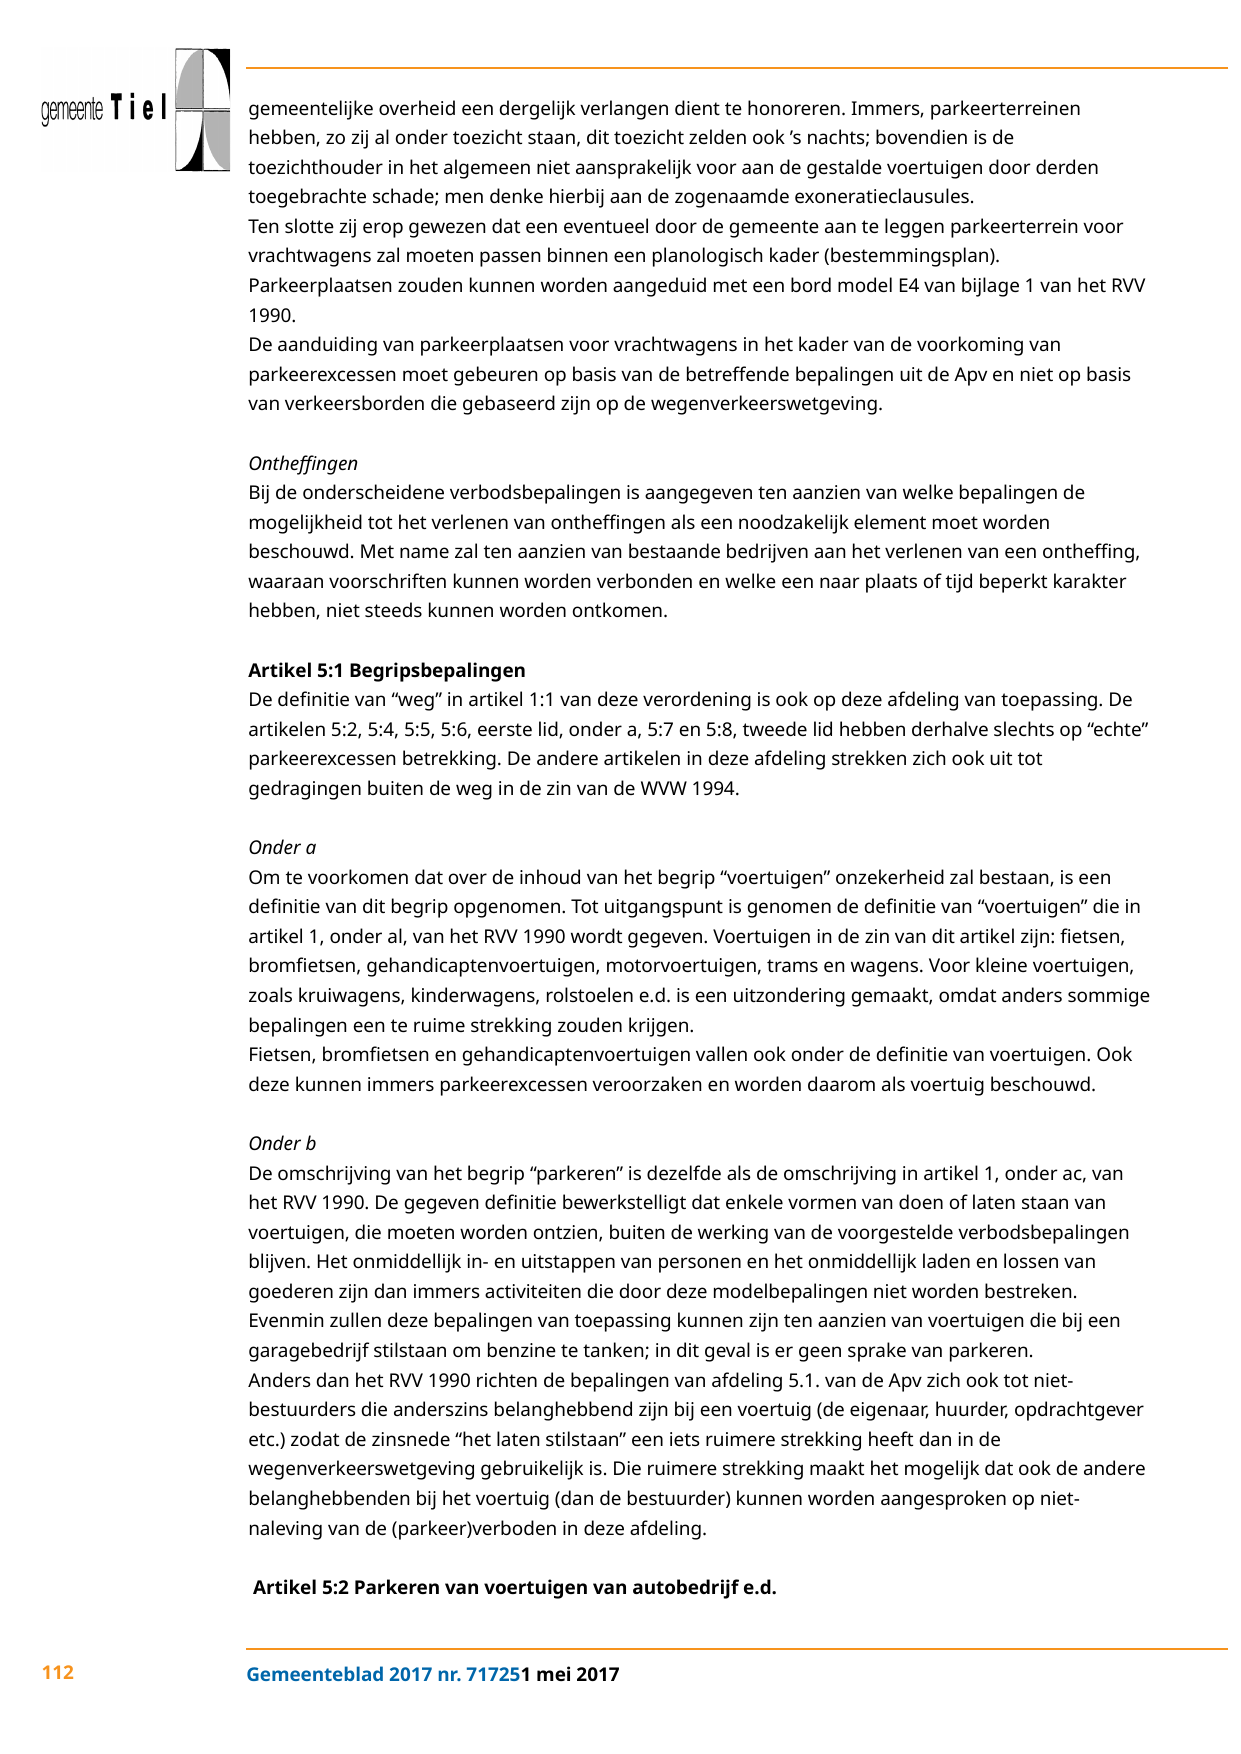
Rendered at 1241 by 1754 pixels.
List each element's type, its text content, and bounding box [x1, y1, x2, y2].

text Parkeerplaatsen zouden kunnen worden aangeduid met een bord model E4 van bijlage 1 van het RVV 1990. [248, 272, 1152, 328]
text Ontheffingen [248, 450, 1152, 476]
text De omschrijving van het begrip “parkeren” is dezelfde als de omschrijving in artikel 1, onder ac, van het RVV 1990. De gegeven definitie bewerkstelligt dat enkele vormen van doen of laten staan van voertuigen, die moeten worden ontzien, buiten de werking van de voorgestelde verbodsbepalingen blijven. Het onmiddellijk in- en uitstappen van personen en het onmiddellijk laden en lossen van goederen zijn dan immers activiteiten die door deze modelbepalingen niet worden bestreken. Evenmin zullen deze bepalingen van toepassing kunnen zijn ten aanzien van voertuigen die bij een garagebedrijf stilstaan om benzine te tanken; in dit geval is er geen sprake van parkeren. [248, 1160, 1152, 1363]
picture [41, 47, 231, 172]
text gemeentelijke overheid een dergelijk verlangen dient te honoreren. Immers, parkeerterreinen hebben, zo zij al onder toezicht staan, dit toezicht zelden ook ’s nachts; bovendien is de toezichthouder in het algemeen niet aansprakelijk voor aan de gestalde voertuigen door derden toegebrachte schade; men denke hierbij aan de zogenaamde exoneratieclausules. [248, 95, 1152, 209]
text Om te voorkomen dat over de inhoud van het begrip “voertuigen” onzekerheid zal bestaan, is een definitie van dit begrip opgenomen. Tot uitgangspunt is genomen de definitie van “voertuigen” die in artikel 1, onder al, van het RVV 1990 wordt gegeven. Voertuigen in de zin van dit artikel zijn: fietsen, bromfietsen, gehandicaptenvoertuigen, motorvoertuigen, trams en wagens. Voor kleine voertuigen, zoals kruiwagens, kinderwagens, rolstoelen e.d. is een uitzondering gemaakt, omdat anders sommige bepalingen een te ruime strekking zouden krijgen. [248, 864, 1152, 1038]
text De aanduiding van parkeerplaatsen voor vrachtwagens in het kader van de voorkoming van parkeerexcessen moet gebeuren op basis van de betreffende bepalingen uit de Apv en niet op basis van verkeersborden die gebaseerd zijn op de wegenverkeerswetgeving. [248, 331, 1152, 416]
text Artikel 5:2 Parkeren van voertuigen van autobedrijf e.d. [248, 1574, 1152, 1600]
text Ten slotte zij erop gewezen dat een eventueel door de gemeente aan te leggen parkeerterrein voor vrachtwagens zal moeten passen binnen een planologisch kader (bestemmingsplan). [248, 213, 1152, 268]
text Onder a [248, 834, 1152, 860]
text Bij de onderscheidene verbodsbepalingen is aangegeven ten aanzien van welke bepalingen de mogelijkheid tot het verlenen van ontheffingen als een noodzakelijk element moet worden beschouwd. Met name zal ten aanzien van bestaande bedrijven aan het verlenen van een ontheffing, waaraan voorschriften kunnen worden verbonden en welke een naar plaats of tijd beperkt karakter hebben, niet steeds kunnen worden ontkomen. [248, 479, 1152, 623]
text Fietsen, bromfietsen en gehandicaptenvoertuigen vallen ook onder de definitie van voertuigen. Ook deze kunnen immers parkeerexcessen veroorzaken en worden daarom als voertuig beschouwd. [248, 1041, 1152, 1097]
text Artikel 5:1 Begripsbepalingen [248, 657, 1152, 683]
text Anders dan het RVV 1990 richten de bepalingen van afdeling 5.1. van de Apv zich ook tot niet-bestuurders die anderszins belanghebbend zijn bij een voertuig (de eigenaar, huurder, opdrachtgever etc.) zodat de zinsnede “het laten stilstaan” een iets ruimere strekking heeft dan in de wegenverkeerswetgeving gebruikelijk is. Die ruimere strekking maakt het mogelijk dat ook de andere belanghebbenden bij het voertuig (dan de bestuurder) kunnen worden aangesproken op niet-naleving van de (parkeer)verboden in deze afdeling. [248, 1367, 1152, 1541]
text De definitie van “weg” in artikel 1:1 van deze verordening is ook op deze afdeling van toepassing. De artikelen 5:2, 5:4, 5:5, 5:6, eerste lid, onder a, 5:7 en 5:8, tweede lid hebben derhalve slechts op “echte” parkeerexcessen betrekking. De andere artikelen in deze afdeling strekken zich ook uit tot gedragingen buiten de weg in de zin van de WVW 1994. [248, 686, 1152, 801]
text Onder b [248, 1130, 1152, 1156]
